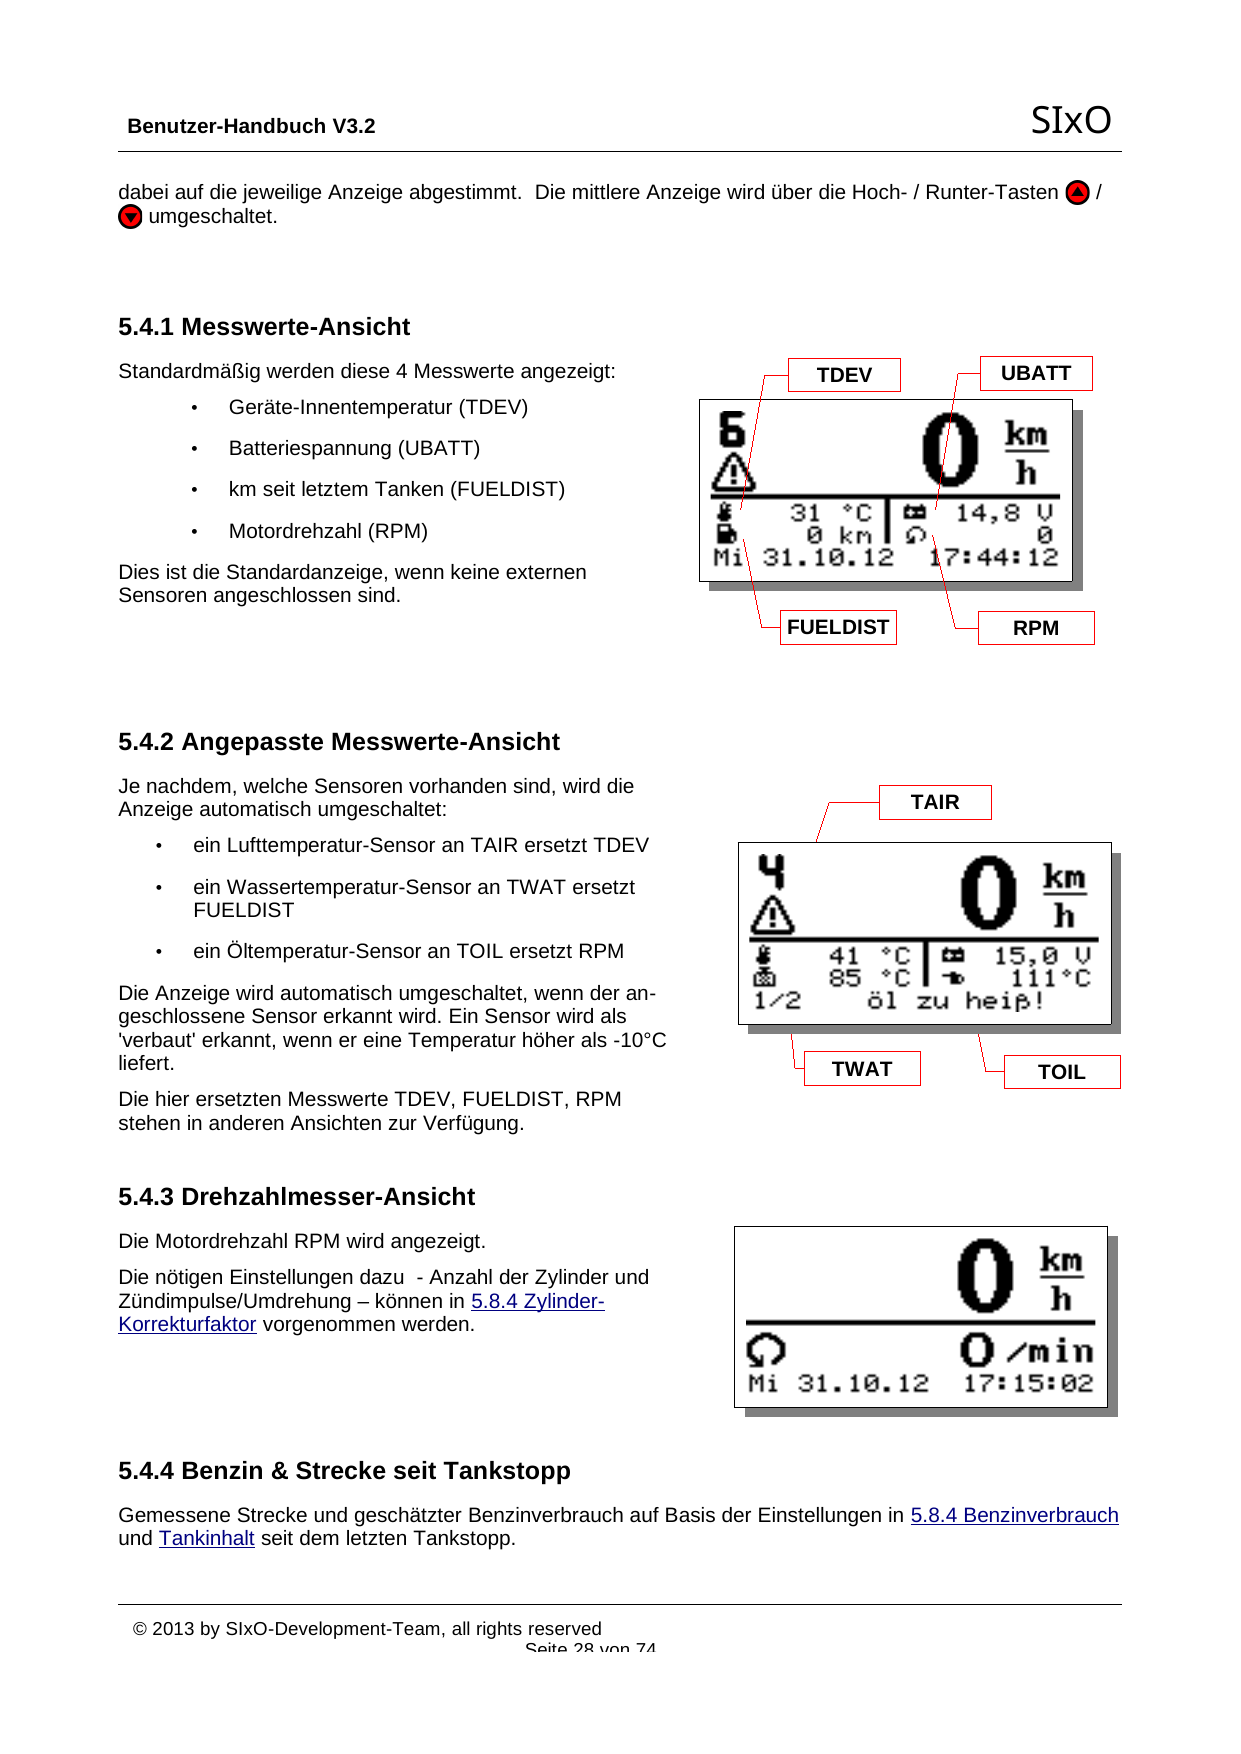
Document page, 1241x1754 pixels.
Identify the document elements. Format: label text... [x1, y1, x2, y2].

list ein Lufttemperatur-Sensor an TAIR ersetzt TDEV [156, 834, 679, 857]
subtitle Drehzahlmesser-Ansicht [118, 1183, 1122, 1211]
subtitle Angepasste Messwerte-Ansicht [118, 728, 1122, 756]
text Je nachdem, welche Sensoren vorhanden sind, wird die Anzeige automatisch umgeschaltet: [118, 762, 1122, 1116]
list Batteriespannung (UBATT) [191, 437, 668, 460]
list ein Öltemperatur-Sensor an TOIL ersetzt RPM [156, 940, 679, 963]
picture [749, 854, 1099, 1012]
subtitle Benzin & Strecke seit Tankstopp [118, 1457, 1122, 1485]
text dabei auf die jeweilige Anzeige abgestimmt. Die mittlere Anzeige wird über die Hoch- / Runter-Tasten / umgeschaltet. [118, 180, 1122, 228]
text Die Anzeige wird automatisch umgeschaltet, wenn der an­ge­schlos­sene Sensor erkannt wird. Ein Sensor wird als 'verbaut' erkannt, wenn er eine Temperatur höher als -10°C liefert. [118, 981, 679, 1075]
text Standardmäßig werden diese 4 Messwerte angezeigt: [118, 345, 1122, 665]
list km seit letztem Tanken (FUELDIST) [191, 478, 668, 501]
text Die Motordrehzahl RPM wird angezeigt. [118, 1215, 1122, 1442]
list Geräte-Innentemperatur (TDEV) [191, 395, 668, 419]
text Die nötigen Einstellungen dazu - Anzahl der Zylinder und Zündimpulse/Umdrehung – können in 5.8.4 Zylinder-Korrekturfaktor vorgenommen werden. [118, 1266, 668, 1336]
subtitle Messwerte-Ansicht [118, 313, 1122, 341]
picture [710, 411, 1060, 569]
text Dies ist die Standardanzeige, wenn keine externen Sensoren angeschlossen sind. [118, 560, 668, 607]
text Gemessene Strecke und geschätzter Benzinverbrauch auf Basis der Einstellungen in 5.8.4 Benzinverbrauch und Tankinhalt seit dem letzten Tankstopp. [118, 1503, 1122, 1550]
list ein Wassertemperatur-Sensor an TWAT ersetzt FUELDIST [156, 875, 679, 922]
list Motordrehzahl (RPM) [191, 519, 668, 543]
picture [746, 1237, 1096, 1395]
picture [1065, 180, 1090, 205]
picture [118, 204, 143, 229]
text Die hier ersetzten Messwerte TDEV, FUELDIST, RPM stehen in anderen Ansichten zur Verfügung. [118, 1088, 1122, 1135]
